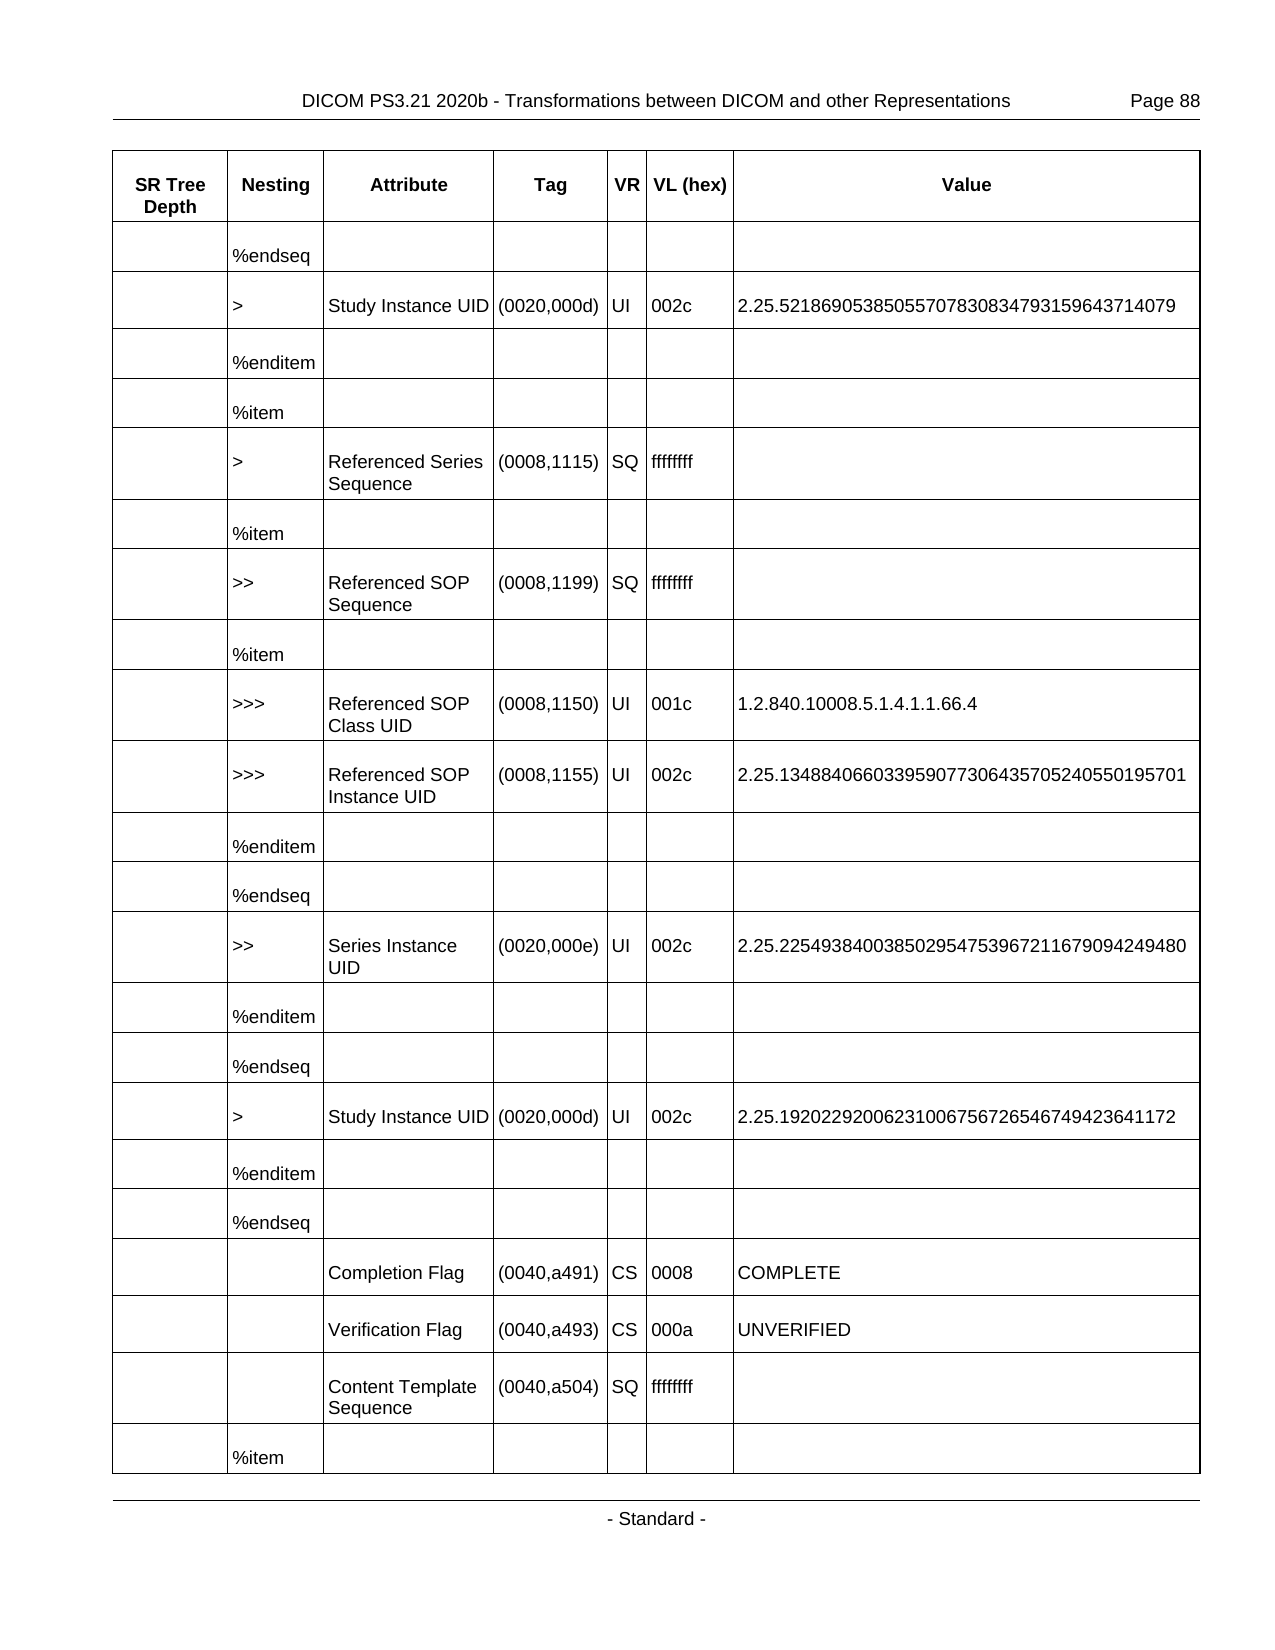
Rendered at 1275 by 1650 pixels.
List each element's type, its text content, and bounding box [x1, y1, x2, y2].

table_cell [113, 1140, 227, 1188]
table_cell [494, 222, 607, 271]
table_cell (0008,1155) [494, 741, 607, 812]
table_cell ffffffff [647, 549, 733, 619]
table_cell Referenced Series Sequence [324, 428, 493, 498]
table_cell [228, 1296, 323, 1352]
table_cell [608, 329, 646, 377]
table_header Tag [494, 151, 607, 221]
table_cell [647, 379, 733, 427]
table_cell [324, 813, 493, 861]
table_cell [494, 379, 607, 427]
table_cell [734, 1424, 1199, 1472]
table_cell [647, 1033, 733, 1082]
table_cell Series Instance UID [324, 912, 493, 982]
table_cell [734, 983, 1199, 1032]
table_cell [608, 1424, 646, 1472]
table_cell Content Template Sequence [324, 1353, 493, 1423]
table_cell 2.25.134884066033959077306435705240550195701 [734, 741, 1199, 812]
table_cell [113, 549, 227, 619]
table_cell UI [608, 912, 646, 982]
table_header SR Tree Depth [113, 151, 227, 221]
table_cell [734, 862, 1199, 911]
table_cell %item [228, 1424, 323, 1472]
table_cell >>> [228, 670, 323, 740]
table_cell ffffffff [647, 1353, 733, 1423]
table_cell UI [608, 741, 646, 812]
table_cell [734, 813, 1199, 861]
table_cell [494, 1424, 607, 1472]
table_cell [324, 862, 493, 911]
table_cell Referenced SOP Class UID [324, 670, 493, 740]
table_cell [113, 912, 227, 982]
table_cell [608, 862, 646, 911]
table_cell 002c [647, 272, 733, 328]
table_cell [734, 379, 1199, 427]
table_cell CS [608, 1296, 646, 1352]
table_cell [494, 500, 607, 548]
table_cell %enditem [228, 329, 323, 377]
table_cell Verification Flag [324, 1296, 493, 1352]
table_cell 002c [647, 1083, 733, 1138]
table_cell [647, 1424, 733, 1472]
table_cell 1.2.840.10008.5.1.4.1.1.66.4 [734, 670, 1199, 740]
table_cell [113, 329, 227, 377]
table_cell 2.25.52186905385055707830834793159643714079 [734, 272, 1199, 328]
table_cell Referenced SOP Sequence [324, 549, 493, 619]
table_cell [324, 1140, 493, 1188]
table_cell [608, 379, 646, 427]
table_cell > [228, 428, 323, 498]
table_cell 002c [647, 912, 733, 982]
table_cell %endseq [228, 1189, 323, 1238]
table_cell 2.25.19202292006231006756726546749423641172 [734, 1083, 1199, 1138]
table_cell %enditem [228, 983, 323, 1032]
table_cell [734, 1189, 1199, 1238]
table_cell [647, 222, 733, 271]
table_cell [324, 1033, 493, 1082]
table_cell [113, 428, 227, 498]
table_cell [647, 1140, 733, 1188]
table_cell (0020,000d) [494, 272, 607, 328]
table_cell SQ [608, 549, 646, 619]
table_cell [324, 379, 493, 427]
table_cell %item [228, 500, 323, 548]
table_cell %endseq [228, 862, 323, 911]
table_cell [647, 813, 733, 861]
table_cell > [228, 1083, 323, 1138]
table_cell [113, 379, 227, 427]
table_cell [324, 500, 493, 548]
table_cell [113, 222, 227, 271]
table_cell [494, 983, 607, 1032]
table_cell [494, 329, 607, 377]
table_cell SQ [608, 1353, 646, 1423]
table_cell [113, 620, 227, 669]
table_cell (0008,1199) [494, 549, 607, 619]
table_cell (0020,000d) [494, 1083, 607, 1138]
table_cell Study Instance UID [324, 1083, 493, 1138]
table_cell (0008,1115) [494, 428, 607, 498]
table_cell [113, 500, 227, 548]
table_cell [113, 813, 227, 861]
table_header Value [734, 151, 1199, 221]
table_cell [113, 741, 227, 812]
table_cell [324, 329, 493, 377]
table_cell [734, 620, 1199, 669]
table_cell [647, 500, 733, 548]
table_cell [734, 1033, 1199, 1082]
table_cell SQ [608, 428, 646, 498]
table_cell [608, 620, 646, 669]
table_cell [113, 1189, 227, 1238]
table_cell [113, 670, 227, 740]
table_cell > [228, 272, 323, 328]
table_header Nesting [228, 151, 323, 221]
table_cell [324, 983, 493, 1032]
table_cell [734, 549, 1199, 619]
table_cell 001c [647, 670, 733, 740]
table_cell UNVERIFIED [734, 1296, 1199, 1352]
table_cell 002c [647, 741, 733, 812]
table_cell UI [608, 272, 646, 328]
table_cell [608, 983, 646, 1032]
table_cell [228, 1353, 323, 1423]
table_cell [734, 1140, 1199, 1188]
table_cell Study Instance UID [324, 272, 493, 328]
table_cell (0040,a491) [494, 1239, 607, 1295]
table_cell (0040,a504) [494, 1353, 607, 1423]
table_cell [734, 329, 1199, 377]
table_cell %enditem [228, 1140, 323, 1188]
table_cell [113, 272, 227, 328]
table_cell [608, 1189, 646, 1238]
table_cell [113, 1033, 227, 1082]
table_cell %item [228, 379, 323, 427]
table_cell [608, 222, 646, 271]
table_cell %enditem [228, 813, 323, 861]
table_cell [494, 1140, 607, 1188]
table_cell [113, 1353, 227, 1423]
table_cell [734, 428, 1199, 498]
table_cell >> [228, 549, 323, 619]
table_cell UI [608, 670, 646, 740]
table_cell UI [608, 1083, 646, 1138]
table_cell [494, 1189, 607, 1238]
table_cell [494, 813, 607, 861]
table_cell [734, 222, 1199, 271]
table_cell [324, 1189, 493, 1238]
table_cell [608, 500, 646, 548]
table_cell [113, 983, 227, 1032]
table_cell [228, 1239, 323, 1295]
table_cell [324, 222, 493, 271]
table_header VL (hex) [647, 151, 733, 221]
table_cell COMPLETE [734, 1239, 1199, 1295]
table_cell Completion Flag [324, 1239, 493, 1295]
table_cell 000a [647, 1296, 733, 1352]
table_cell [608, 813, 646, 861]
table_cell %item [228, 620, 323, 669]
table_cell (0008,1150) [494, 670, 607, 740]
table_cell [113, 1424, 227, 1472]
table_header VR [608, 151, 646, 221]
table_cell (0040,a493) [494, 1296, 607, 1352]
table_cell CS [608, 1239, 646, 1295]
table_cell [647, 983, 733, 1032]
table_cell [113, 1296, 227, 1352]
table_cell >> [228, 912, 323, 982]
table_header Attribute [324, 151, 493, 221]
table_cell 2.25.225493840038502954753967211679094249480 [734, 912, 1199, 982]
table_cell Referenced SOP Instance UID [324, 741, 493, 812]
table_cell [647, 620, 733, 669]
table_cell [113, 862, 227, 911]
table_cell >>> [228, 741, 323, 812]
table_cell 0008 [647, 1239, 733, 1295]
table_cell [494, 1033, 607, 1082]
table_cell [608, 1140, 646, 1188]
table_cell [734, 500, 1199, 548]
table_cell [647, 1189, 733, 1238]
table_cell [113, 1239, 227, 1295]
table_cell [324, 620, 493, 669]
table_cell %endseq [228, 1033, 323, 1082]
table_cell [324, 1424, 493, 1472]
table_cell [494, 620, 607, 669]
table_cell [647, 862, 733, 911]
table_cell [113, 1083, 227, 1138]
table_cell [608, 1033, 646, 1082]
table_cell [494, 862, 607, 911]
table_cell [734, 1353, 1199, 1423]
table_cell (0020,000e) [494, 912, 607, 982]
table_cell [647, 329, 733, 377]
table_cell ffffffff [647, 428, 733, 498]
table_cell %endseq [228, 222, 323, 271]
